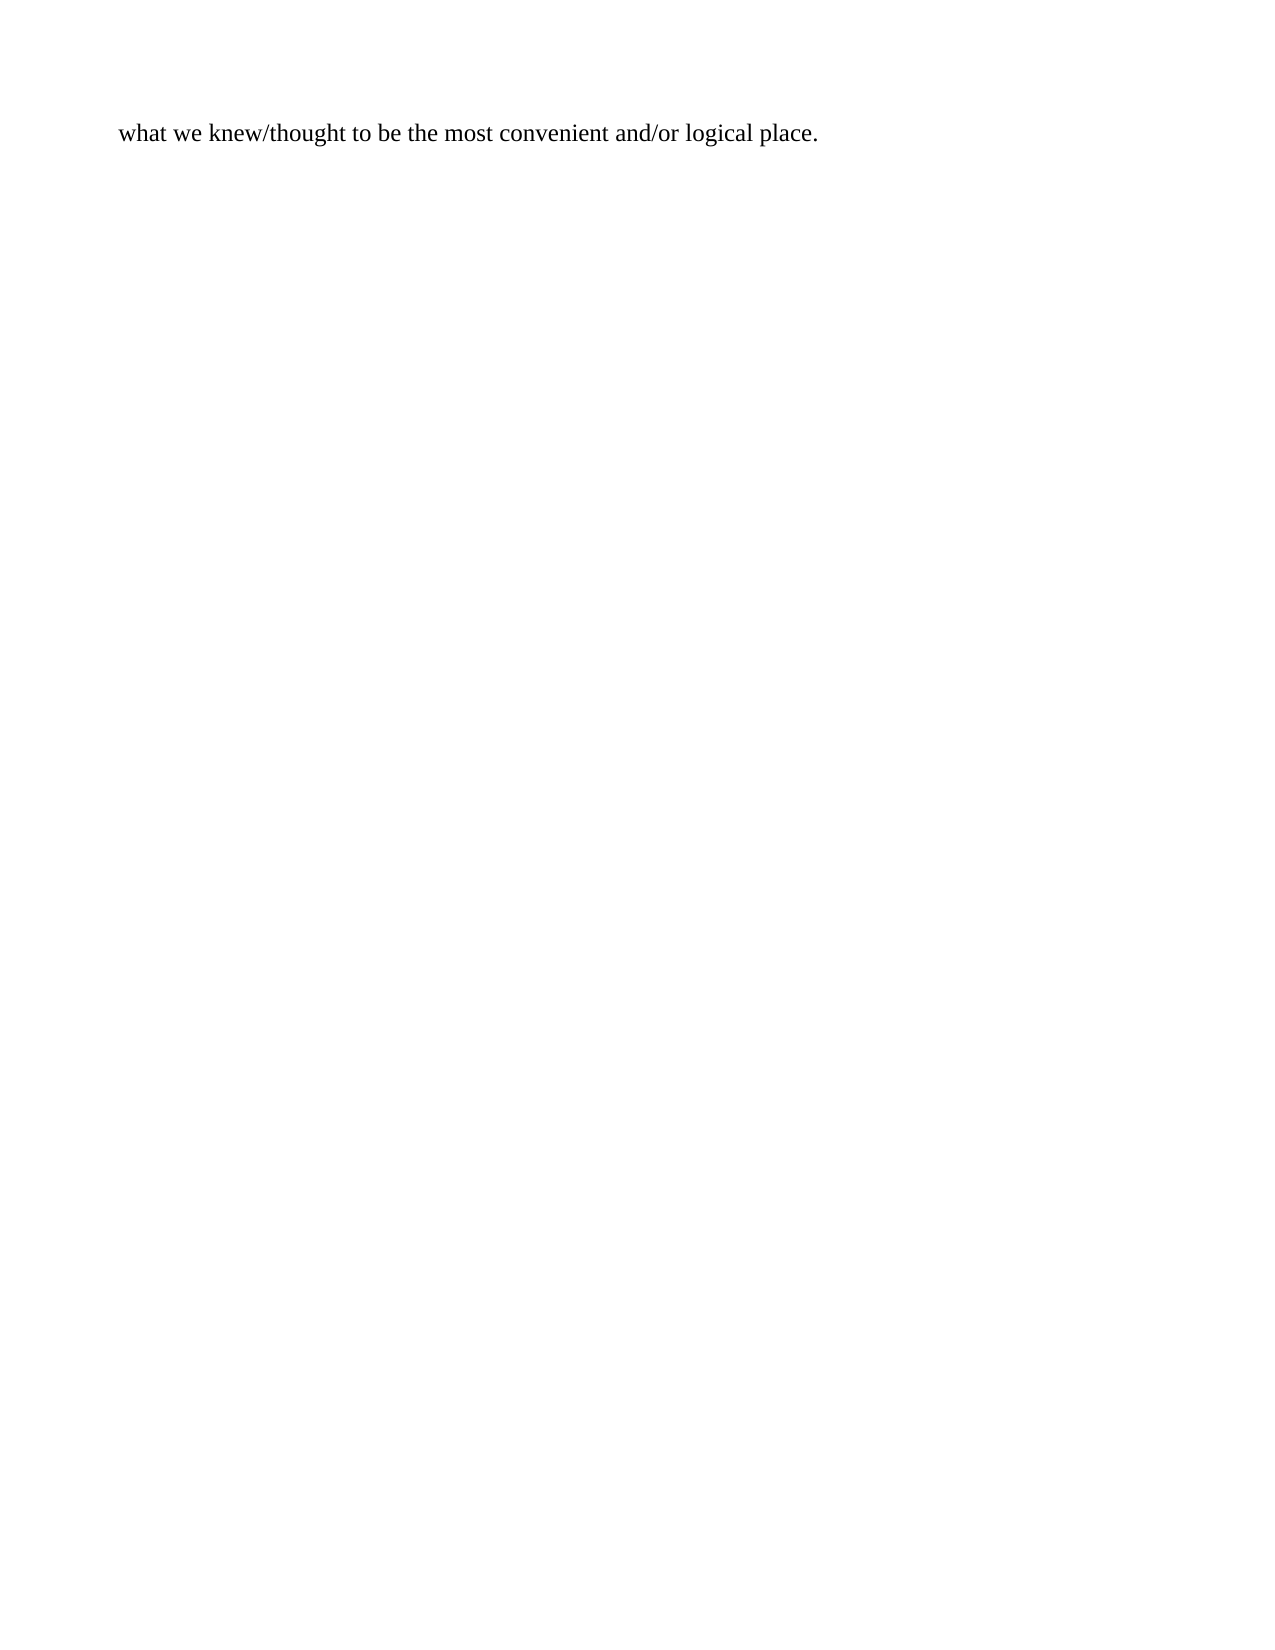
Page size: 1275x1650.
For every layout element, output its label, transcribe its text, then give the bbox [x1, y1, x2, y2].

text what we knew/thought to be the most convenient and/or logical place.​ [118, 118, 1157, 147]
